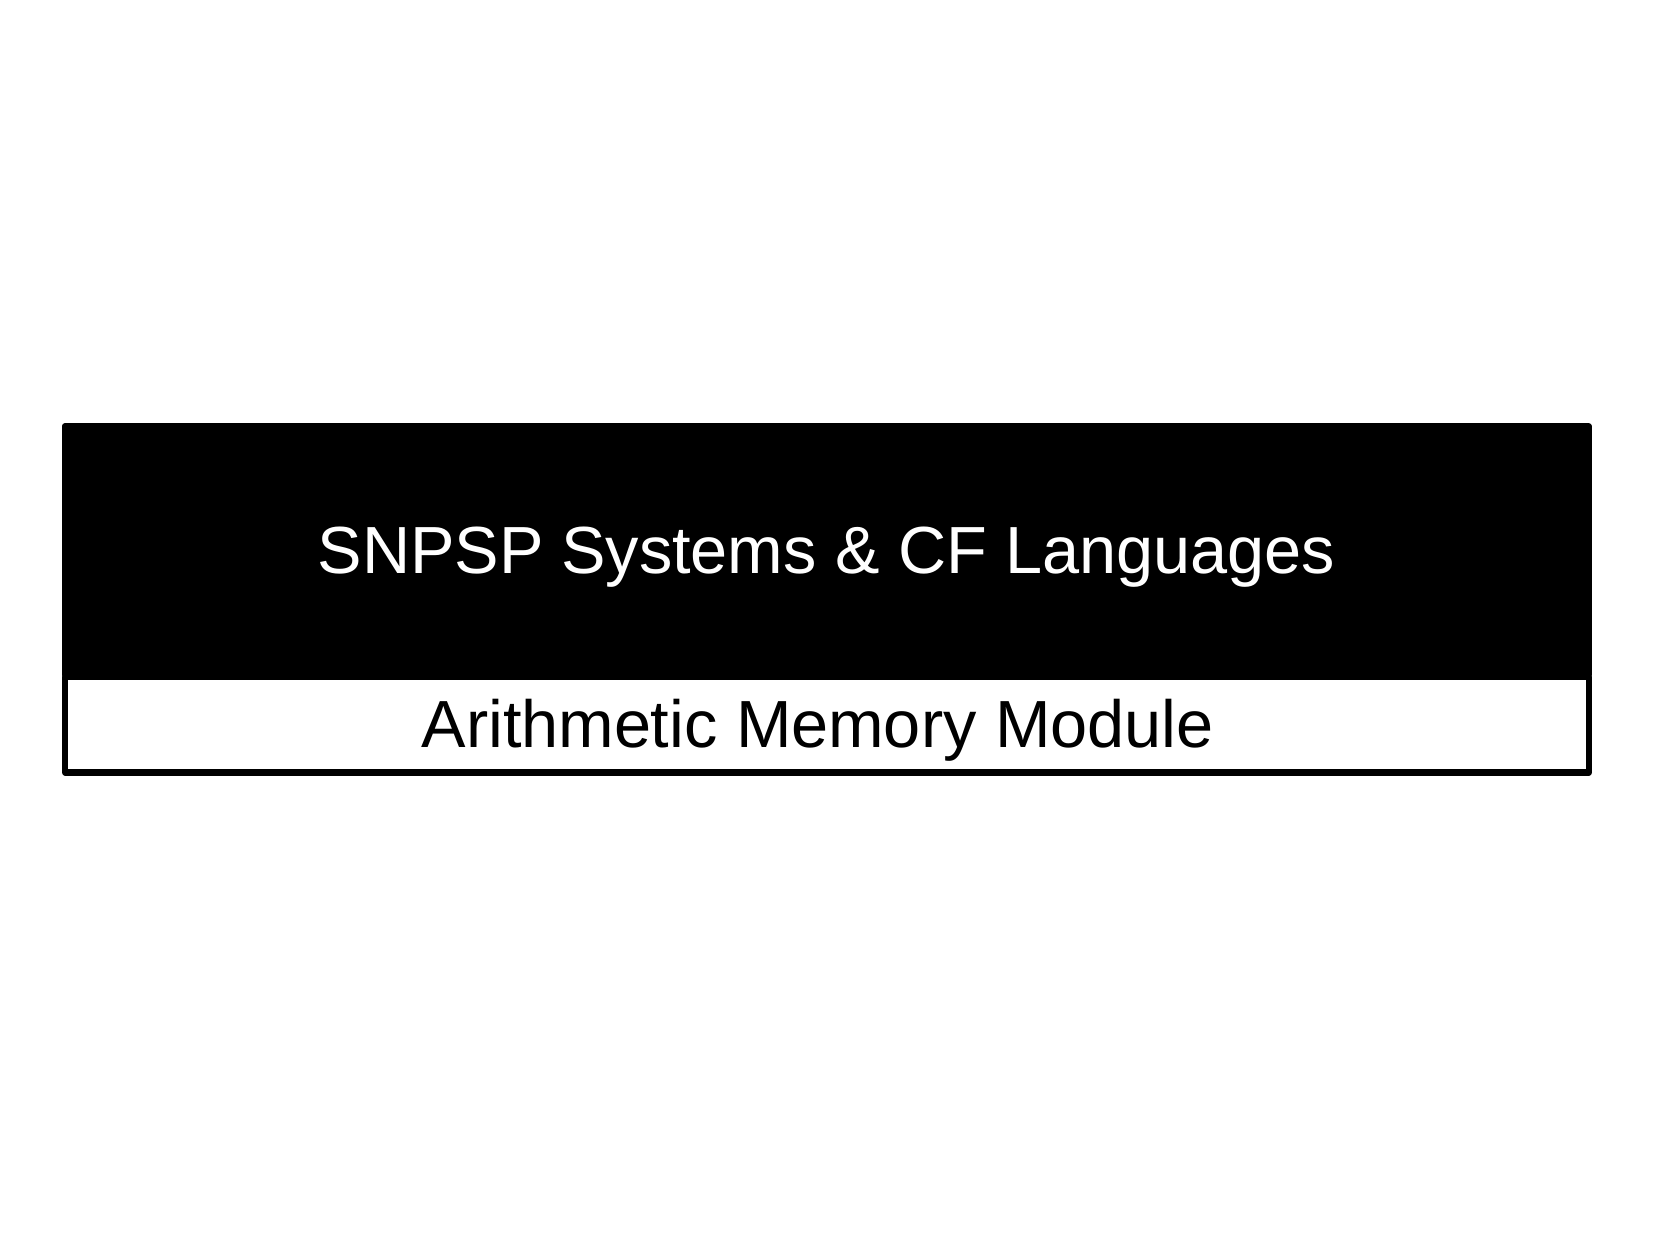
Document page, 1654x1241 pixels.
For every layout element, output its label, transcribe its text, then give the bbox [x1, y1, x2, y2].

subtitle SNPSP Systems & CF Languages [64, 426, 1589, 674]
text_box Arithmetic Memory Module [65, 677, 1589, 773]
